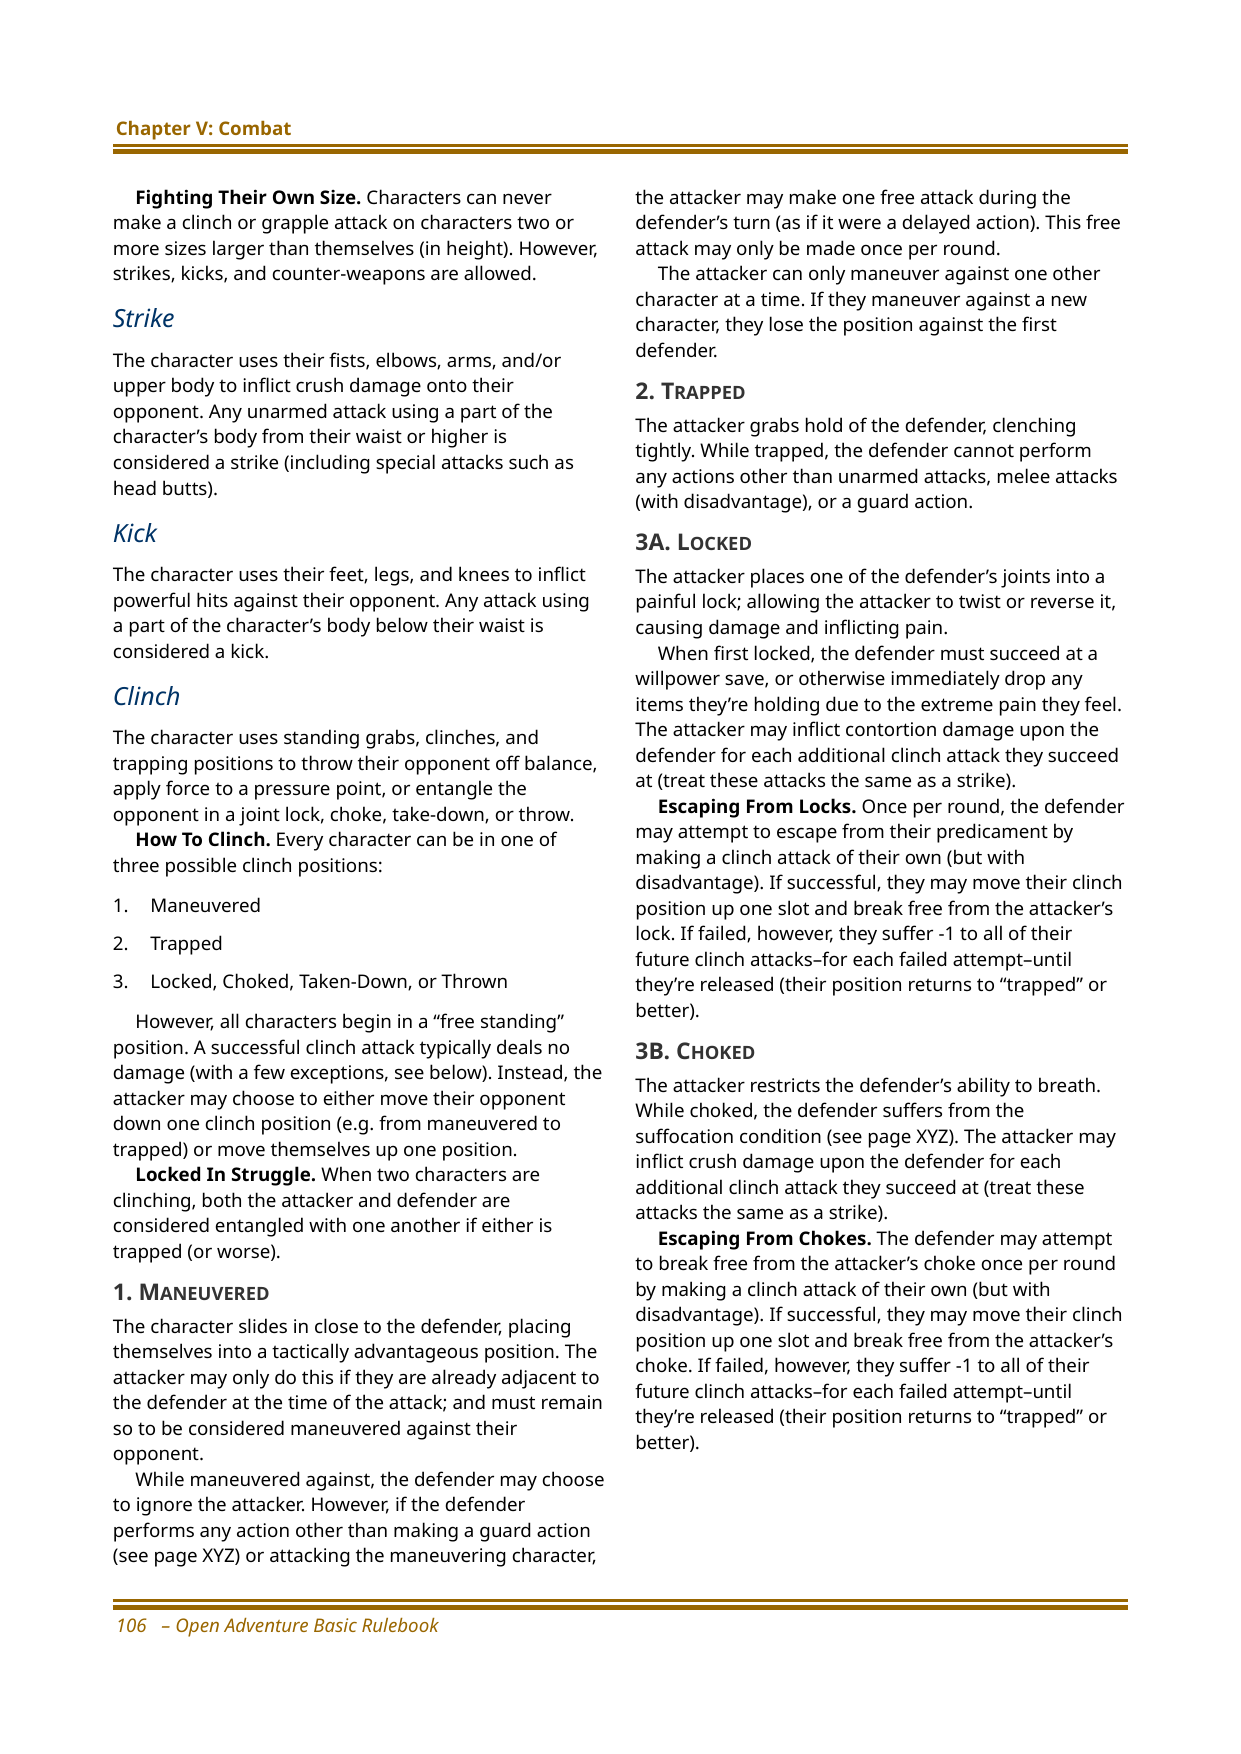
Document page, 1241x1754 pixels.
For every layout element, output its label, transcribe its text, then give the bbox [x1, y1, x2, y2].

text When first locked, the defender must succeed at a willpower save, or otherwise immediately drop any items they’re holding due to the extreme pain they feel. The attacker may inflict contortion damage upon the defender for each additional clinch attack they succeed at (treat these attacks the same as a strike). [635, 640, 1128, 793]
text The attacker grabs hold of the defender, clenching tightly. While trapped, the defender cannot perform any actions other than unarmed attacks, melee attacks (with disadvantage), or a guard action. [635, 412, 1128, 514]
text How to Clinch. Every character can be in one of three possible clinch positions: [113, 827, 605, 878]
list Maneuvered [113, 893, 605, 918]
text The attacker places one of the defender’s joints into a painful lock; allowing the attacker to twist or reverse it, causing damage and inflicting pain. [635, 563, 1128, 640]
text The character uses standing grabs, clinches, and trapping positions to throw their opponent off balance, apply force to a pressure point, or entangle the opponent in a joint lock, choke, take-down, or throw. [113, 724, 605, 827]
text However, all characters begin in a “free standing” position. A successful clinch attack typically deals no damage (with a few exceptions, see below). Instead, the attacker may choose to either move their opponent down one clinch position (e.g. from maneuvered to trapped) or move themselves up one position. [113, 1009, 605, 1162]
text Escaping from Locks. Once per round, the defender may attempt to escape from their predicament by making a clinch attack of their own (but with disadvantage). If successful, they may move their clinch position up one slot and break free from the attacker’s lock. If failed, however, they suffer -1 to all of their future clinch attacks–for each failed attempt–until they’re released (their position returns to “trapped” or better). [635, 793, 1128, 1023]
text The character uses their feet, legs, and knees to inflict powerful hits against their opponent. Any attack using a part of the character’s body below their waist is considered a kick. [113, 561, 605, 663]
subtitle 1. Maneuvered [113, 1276, 605, 1307]
list Trapped [113, 930, 605, 956]
subtitle Strike [113, 301, 605, 335]
subtitle Kick [113, 515, 605, 549]
text Fighting Their Own Size. Characters can never make a clinch or grapple attack on characters two or more sizes larger than themselves (in height). However, strikes, kicks, and counter-weapons are allowed. [113, 184, 605, 286]
subtitle 2. Trapped [635, 375, 1128, 406]
text The character uses their fists, elbows, arms, and/or upper body to inflict crush damage onto their opponent. Any unarmed attack using a part of the character’s body from their waist or higher is considered a strike (including special attacks such as head butts). [113, 347, 605, 500]
subtitle 3A. Locked [635, 526, 1128, 557]
text The attacker can only maneuver against one other character at a time. If they maneuver against a new character, they lose the position against the first defender. [635, 261, 1128, 363]
text The character slides in close to the defender, placing themselves into a tactically advantageous position. The attacker may only do this if they are already adjacent to the defender at the time of the attack; and must remain so to be considered maneuvered against their opponent. [113, 1313, 605, 1466]
text Escaping from Chokes. The defender may attempt to break free from the attacker’s choke once per round by making a clinch attack of their own (but with disadvantage). If successful, they may move their clinch position up one slot and break free from the attacker’s choke. If failed, however, they suffer -1 to all of their future clinch attacks–for each failed attempt–until they’re released (their position returns to “trapped” or better). [635, 1225, 1128, 1455]
text the attacker may make one free attack during the defender’s turn (as if it were a delayed action). This free attack may only be made once per round. [635, 184, 1128, 261]
list Locked, Choked, Taken-Down, or Thrown [113, 968, 605, 994]
text While maneuvered against, the defender may choose to ignore the attacker. However, if the defender performs any action other than making a guard action (see page XYZ) or attacking the maneuvering character, [113, 1466, 605, 1568]
subtitle 3B. Choked [635, 1035, 1128, 1066]
subtitle Clinch [113, 678, 605, 712]
text Locked in Struggle. When two characters are clinching, both the attacker and defender are considered entangled with one another if either is trapped (or worse). [113, 1162, 605, 1264]
text The attacker restricts the defender’s ability to breath. While choked, the defender suffers from the suffocation condition (see page XYZ). The attacker may inflict crush damage upon the defender for each additional clinch attack they succeed at (treat these attacks the same as a strike). [635, 1072, 1128, 1225]
